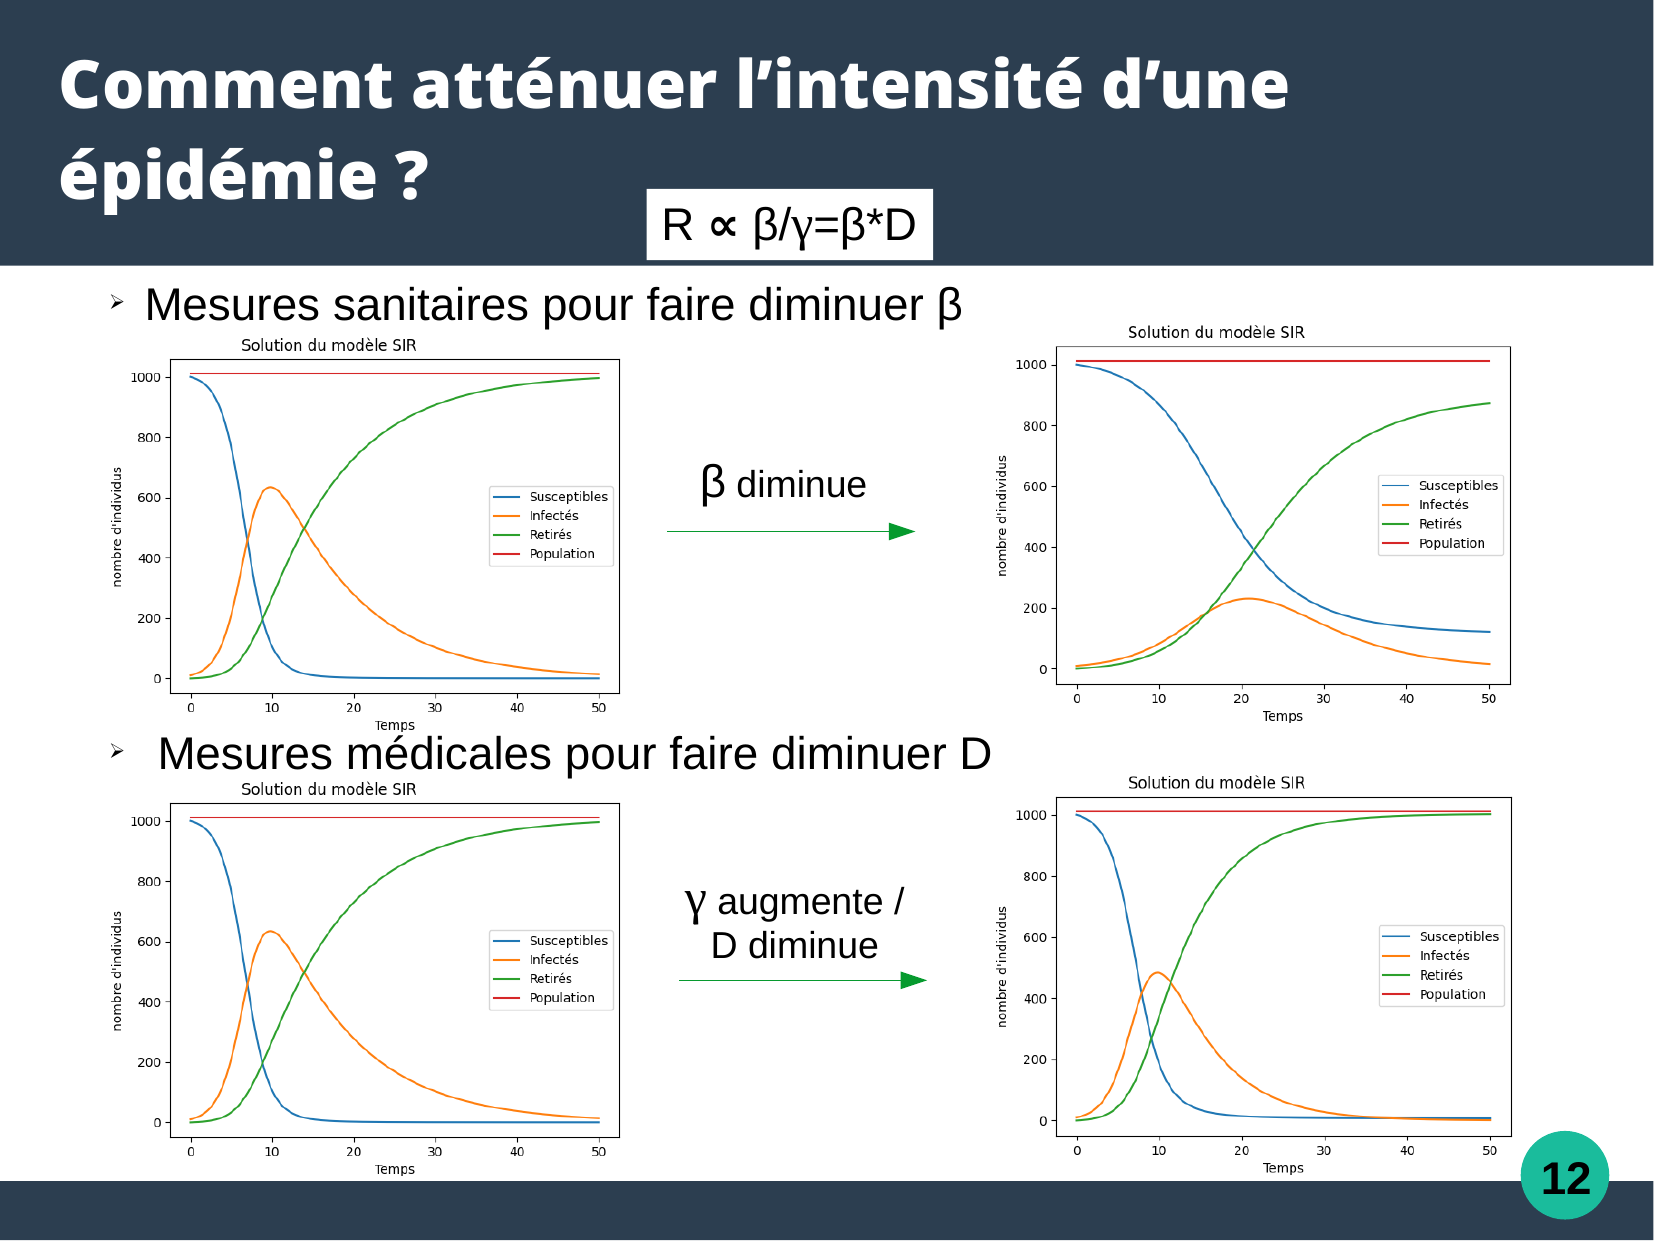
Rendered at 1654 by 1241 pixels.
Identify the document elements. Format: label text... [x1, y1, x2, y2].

title Comment atténuer l’intensité d’une épidémie ? [59, 49, 1595, 207]
picture [991, 773, 1518, 1176]
text_box 12 [1526, 1145, 1607, 1212]
picture [106, 779, 626, 1177]
text_box R ∝ β/γ=β*D [646, 188, 934, 261]
text_box γ augmente / D diminue [670, 862, 922, 976]
picture [986, 318, 1518, 732]
picture [106, 335, 626, 733]
text_box Mesures médicales pour faire diminuer D [94, 720, 1217, 792]
text_box Mesures sanitaires pour faire diminuer β [94, 271, 1052, 355]
text_box β diminue [685, 448, 883, 515]
